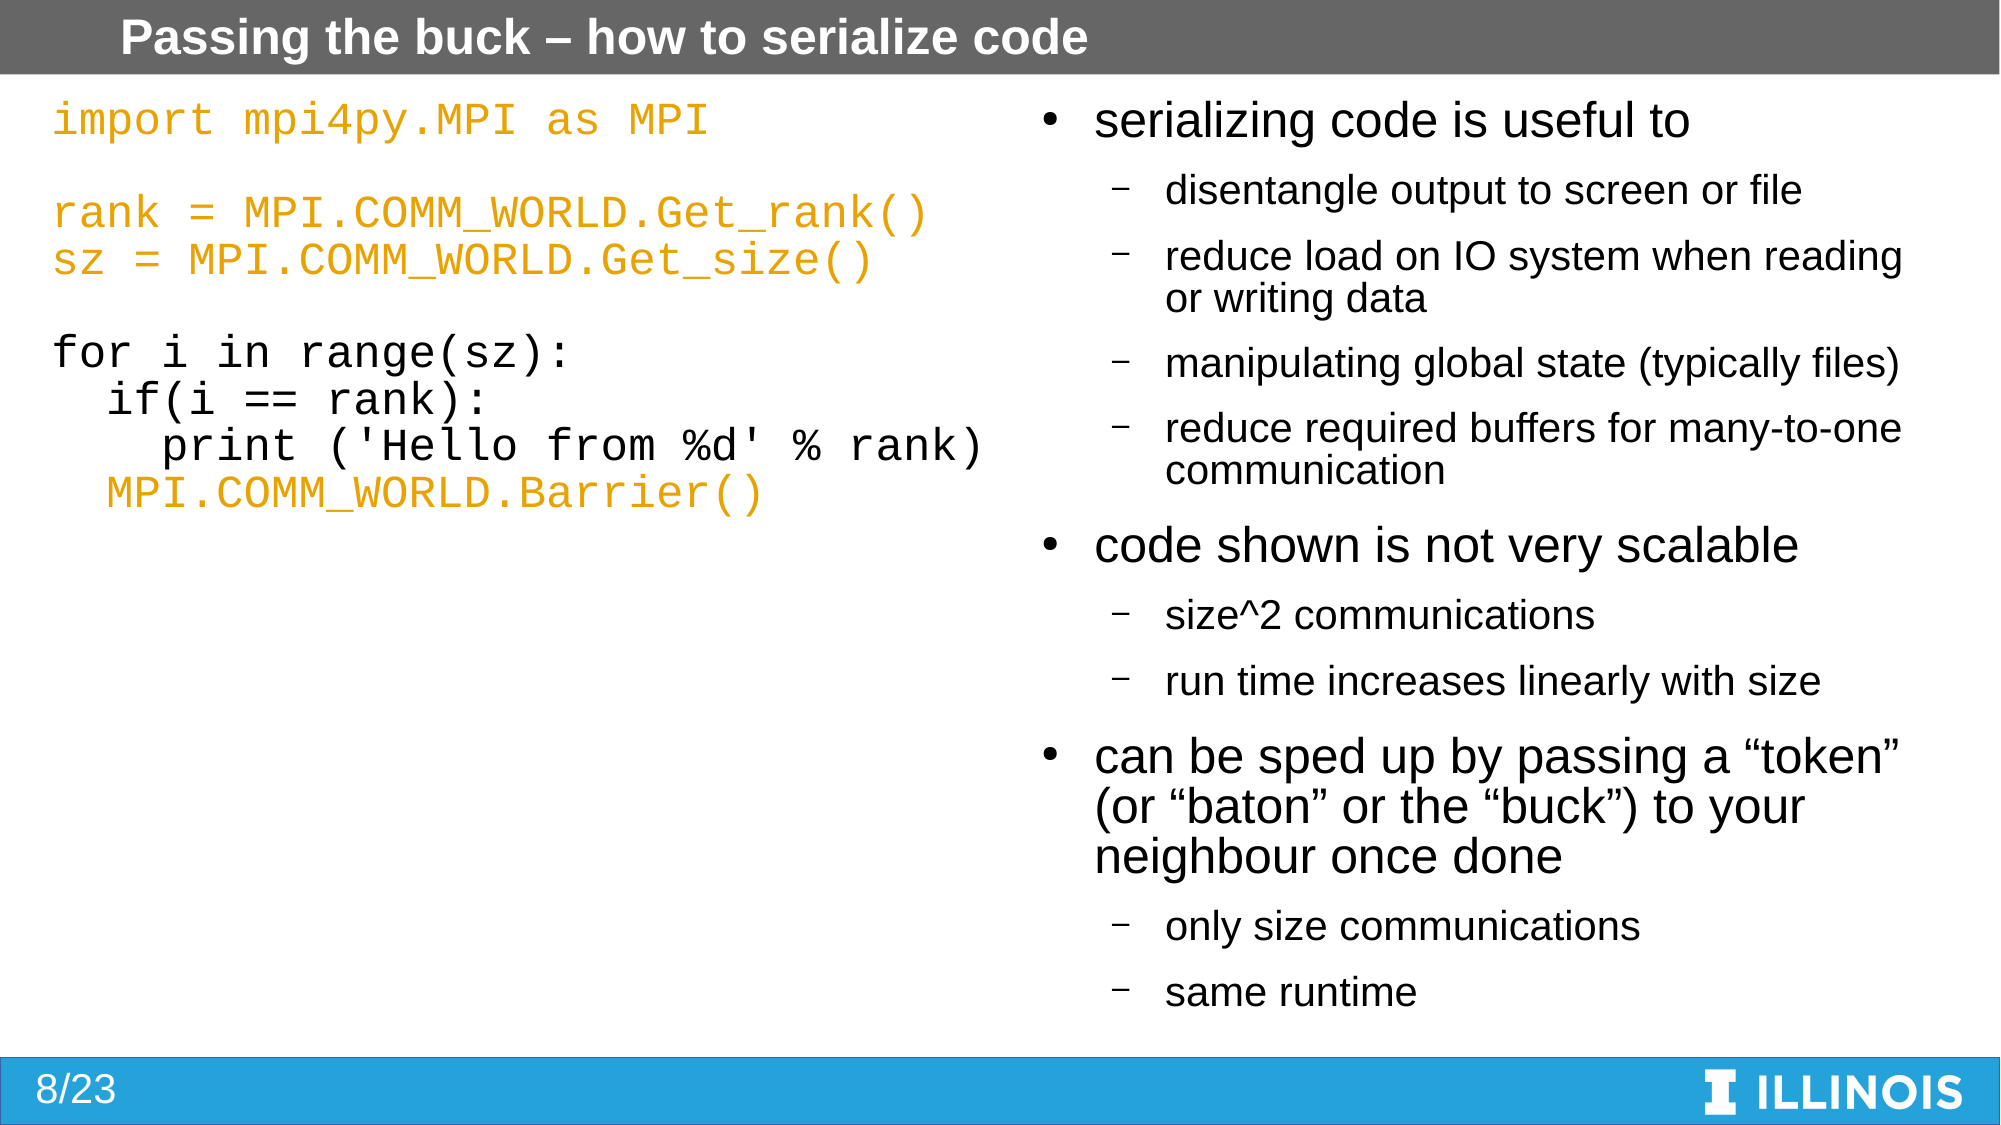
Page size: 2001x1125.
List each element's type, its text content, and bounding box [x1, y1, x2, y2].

picture [1705, 1069, 1962, 1115]
title Passing the buck – how to serialize code [0, 0, 2000, 75]
list import mpi4py.MPI as MPI rank = MPI.COMM_WORLD.Get_rank() sz = MPI.COMM_WORLD.Get_size() for i in range(sz): if(i == rank): print ('Hello from %d' % rank) MPI.COMM_WORLD.Barrier() [51, 97, 1023, 1058]
list serializing code is useful to disentangle output to screen or file reduce load on IO system when reading or writing data manipulating global state (typically files) reduce required buffers for many-to-one communication code shown is not very scalable size^2 communications run time increases linearly with size can be sped up by passing a “token” (or “baton” or the “buck”) to your neighbour once done only size communications same runtime [1023, 97, 1950, 1058]
